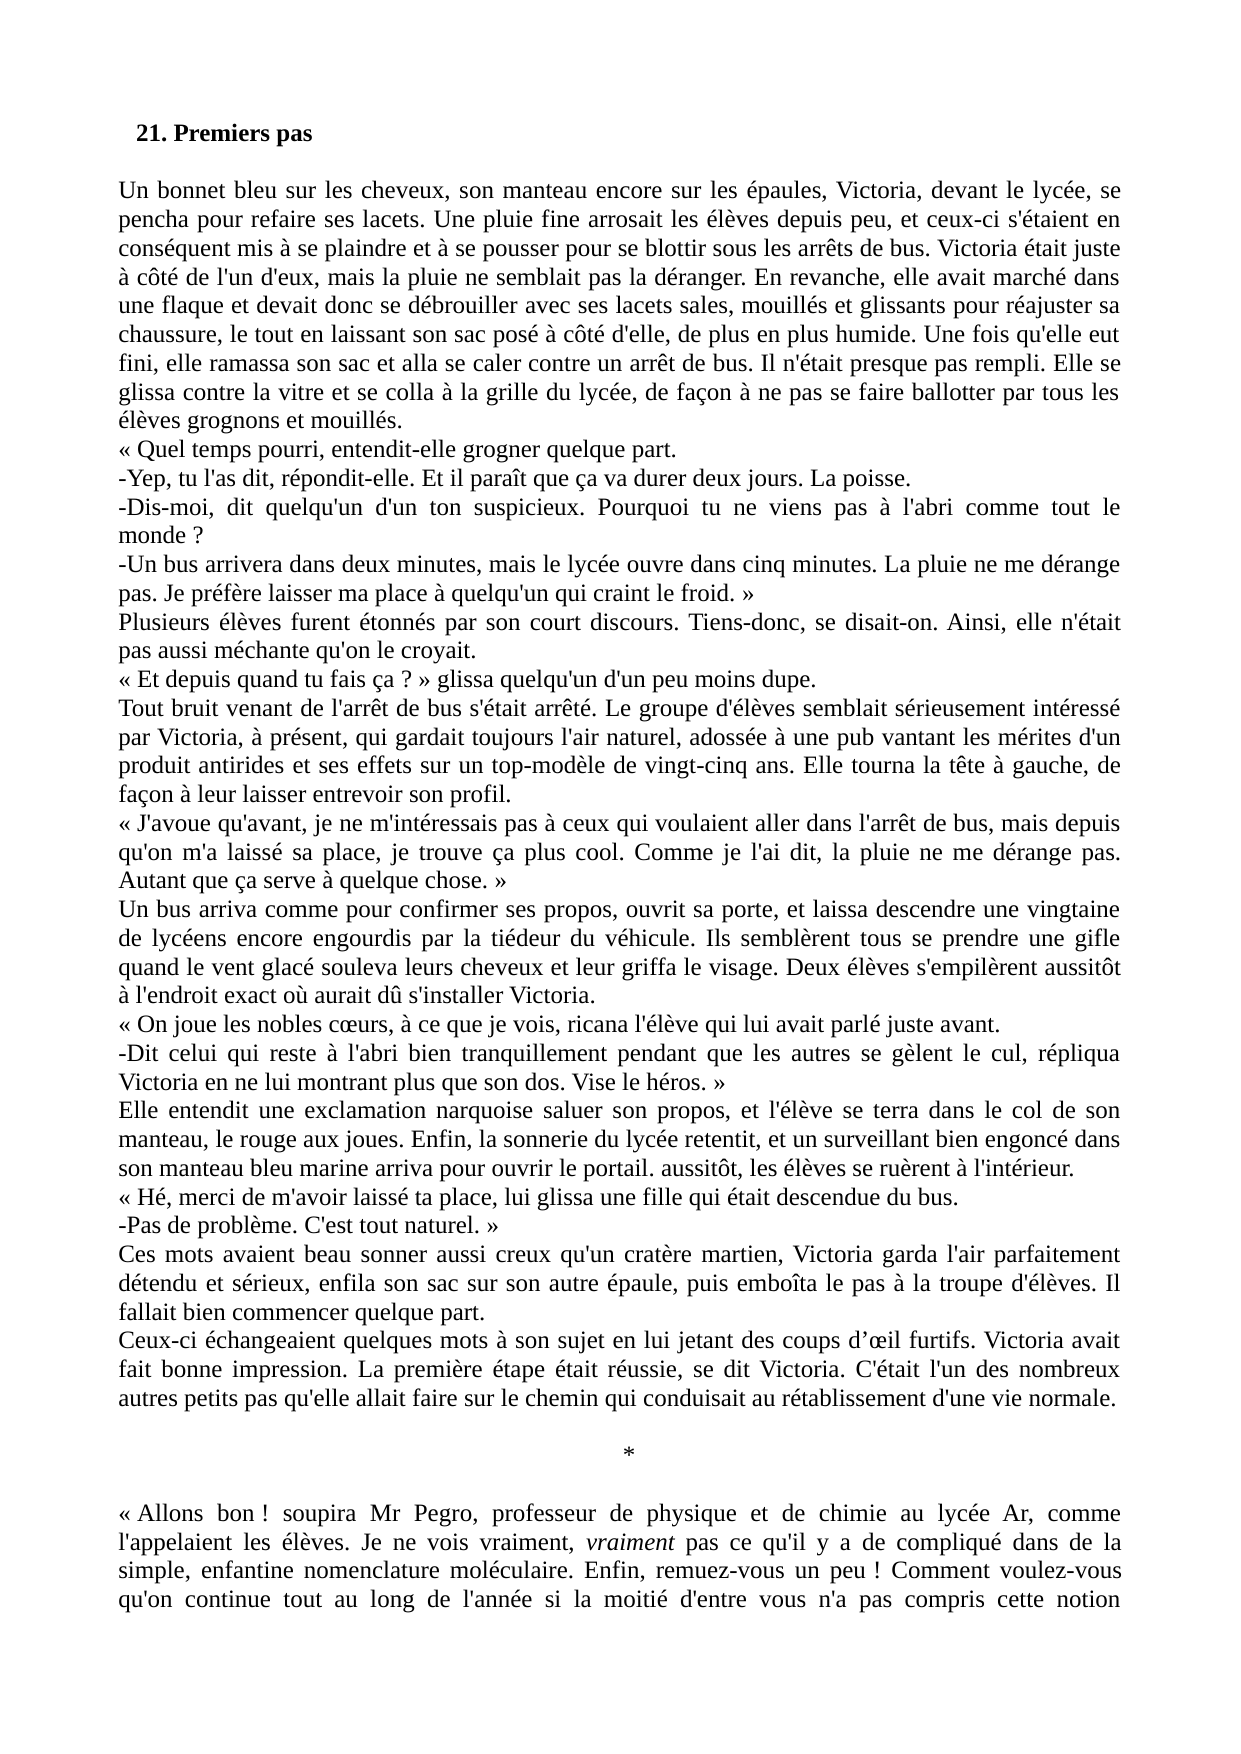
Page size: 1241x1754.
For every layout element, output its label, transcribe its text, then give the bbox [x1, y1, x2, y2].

text Elle entendit une exclamation narquoise saluer son propos, et l'élève se terra dans le col de son manteau, le rouge aux joues. Enfin, la sonnerie du lycée retentit, et un surveillant bien engoncé dans son manteau bleu marine arriva pour ouvrir le portail. aussitôt, les élèves se ruèrent à l'intérieur. [118, 1096, 1122, 1182]
text Un bus arriva comme pour confirmer ses propos, ouvrit sa porte, et laissa descendre une vingtaine de lycéens encore engourdis par la tiédeur du véhicule. Ils semblèrent tous se prendre une gifle quand le vent glacé souleva leurs cheveux et leur griffa le visage. Deux élèves s'empilèrent aussitôt à l'endroit exact où aurait dû s'installer Victoria. [118, 894, 1122, 1009]
text -Pas de problème. C'est tout naturel. » [118, 1211, 1122, 1239]
text -Dis-moi, dit quelqu'un d'un ton suspicieux. Pourquoi tu ne viens pas à l'abri comme tout le monde ? [118, 492, 1122, 549]
text Un bonnet bleu sur les cheveux, son manteau encore sur les épaules, Victoria, devant le lycée, se pencha pour refaire ses lacets. Une pluie fine arrosait les élèves depuis peu, et ceux-ci s'étaient en conséquent mis à se plaindre et à se pousser pour se blottir sous les arrêts de bus. Victoria était juste à côté de l'un d'eux, mais la pluie ne semblait pas la déranger. En revanche, elle avait marché dans une flaque et devait donc se débrouiller avec ses lacets sales, mouillés et glissants pour réajuster sa chaussure, le tout en laissant son sac posé à côté d'elle, de plus en plus humide. Une fois qu'elle eut fini, elle ramassa son sac et alla se caler contre un arrêt de bus. Il n'était presque pas rempli. Elle se glissa contre la vitre et se colla à la grille du lycée, de façon à ne pas se faire ballotter par tous les élèves grognons et mouillés. [118, 176, 1122, 434]
text * [136, 1441, 1122, 1469]
text « Allons bon ! soupira Mr Pegro, professeur de physique et de chimie au lycée Ar, comme l'appelaient les élèves. Je ne vois vraiment, vraiment pas ce qu'il y a de compliqué dans de la simple, enfantine nomenclature moléculaire. Enfin, remuez-vous un peu ! Comment voulez-vous qu'on continue tout au long de l'année si la moitié d'entre vous n'a pas compris cette notion [118, 1498, 1122, 1613]
text -Dit celui qui reste à l'abri bien tranquillement pendant que les autres se gèlent le cul, répliqua Victoria en ne lui montrant plus que son dos. Vise le héros. » [118, 1038, 1122, 1096]
text « Quel temps pourri, entendit-elle grogner quelque part. [118, 434, 1122, 463]
text « On joue les nobles cœurs, à ce que je vois, ricana l'élève qui lui avait parlé juste avant. [118, 1009, 1122, 1038]
text « Hé, merci de m'avoir laissé ta place, lui glissa une fille qui était descendue du bus. [118, 1182, 1122, 1211]
list 21. Premiers pas [136, 118, 1122, 147]
text -Un bus arrivera dans deux minutes, mais le lycée ouvre dans cinq minutes. La pluie ne me dérange pas. Je préfère laisser ma place à quelqu'un qui craint le froid. » [118, 549, 1122, 607]
text Ceux-ci échangeaient quelques mots à son sujet en lui jetant des coups d’œil furtifs. Victoria avait fait bonne impression. La première étape était réussie, se dit Victoria. C'était l'un des nombreux autres petits pas qu'elle allait faire sur le chemin qui conduisait au rétablissement d'une vie normale. [118, 1326, 1122, 1412]
text Ces mots avaient beau sonner aussi creux qu'un cratère martien, Victoria garda l'air parfaitement détendu et sérieux, enfila son sac sur son autre épaule, puis emboîta le pas à la troupe d'élèves. Il fallait bien commencer quelque part. [118, 1239, 1122, 1326]
text -Yep, tu l'as dit, répondit-elle. Et il paraît que ça va durer deux jours. La poisse. [118, 463, 1122, 492]
text « Et depuis quand tu fais ça ? » glissa quelqu'un d'un peu moins dupe. [118, 664, 1122, 693]
text Plusieurs élèves furent étonnés par son court discours. Tiens-donc, se disait-on. Ainsi, elle n'était pas aussi méchante qu'on le croyait. [118, 607, 1122, 664]
text « J'avoue qu'avant, je ne m'intéressais pas à ceux qui voulaient aller dans l'arrêt de bus, mais depuis qu'on m'a laissé sa place, je trouve ça plus cool. Comme je l'ai dit, la pluie ne me dérange pas. Autant que ça serve à quelque chose. » [118, 808, 1122, 894]
text Tout bruit venant de l'arrêt de bus s'était arrêté. Le groupe d'élèves semblait sérieusement intéressé par Victoria, à présent, qui gardait toujours l'air naturel, adossée à une pub vantant les mérites d'un produit antirides et ses effets sur un top-modèle de vingt-cinq ans. Elle tourna la tête à gauche, de façon à leur laisser entrevoir son profil. [118, 693, 1122, 808]
